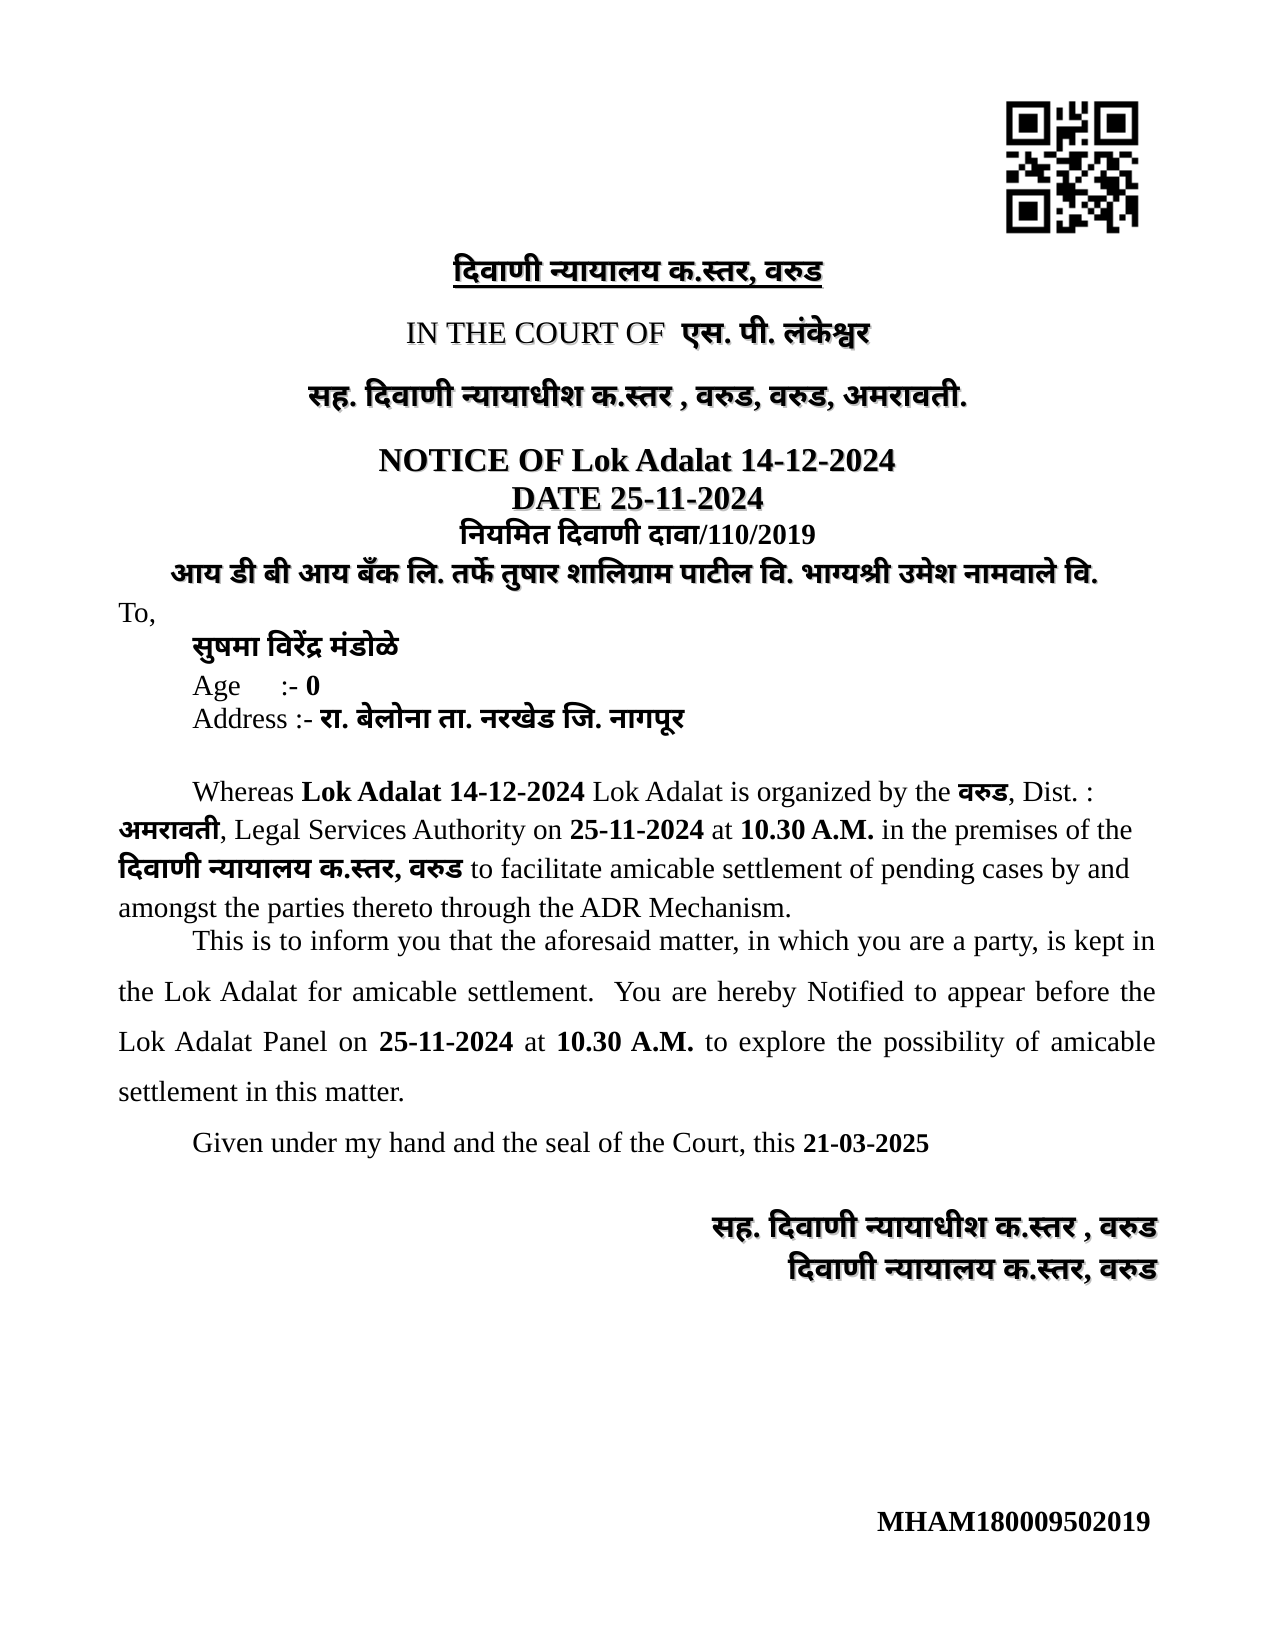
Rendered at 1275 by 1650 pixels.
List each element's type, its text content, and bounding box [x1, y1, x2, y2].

text Given under my hand and the seal of the Court, this 21-03-2025 [118, 1125, 1157, 1158]
text NOTICE OF Lok Adalat 14-12-2024 [118, 440, 1157, 478]
text आय डी बी आय बँक लि. तर्फे तुषार शालिग्राम पाटील वि. भाग्यश्री उमेश नामवाले वि. [118, 556, 1157, 595]
text DATE 25-11-2024 [118, 478, 1157, 517]
text Age :- 0 [118, 668, 1157, 701]
text To, [118, 595, 1157, 629]
table_header MHAM180009502019 [864, 1499, 1156, 1543]
text नियमित दिवाणी दावा/110/2019 [118, 517, 1157, 556]
picture [994, 89, 1151, 246]
table_cell [864, 85, 1156, 252]
text Address :- रा. बेलोना ता. नरखेड जि. नागपूर [118, 701, 1157, 741]
text सह. दिवाणी न्यायाधीश क.स्तर , वरुड [118, 1209, 1157, 1251]
text Whereas Lok Adalat 14-12-2024 Lok Adalat is organized by the वरुड, Dist. : अमरावती, Legal Services Authority on 25-11-2024 at 10.30 A.M. in the premises of the दिवाणी न्यायालय क.स्तर, वरुड to facilitate amicable settlement of pending cases by and amongst the parties thereto through the ADR Mechanism. [118, 774, 1157, 923]
text This is to inform you that the aforesaid matter, in which you are a party, is kept in the Lok Adalat for amicable settlement. You are hereby Notified to appear before the Lok Adalat Panel on 25-11-2024 at 10.30 A.M. to explore the possibility of amicable settlement in this matter. [118, 923, 1157, 1108]
text दिवाणी न्यायालय क.स्तर, वरुड [118, 1251, 1157, 1292]
text दिवाणी न्यायालय क.स्तर, वरुड [118, 252, 1157, 294]
text सुषमा विरेंद्र मंडोळे [118, 629, 1157, 668]
text IN THE COURT OF एस. पी. लंकेश्वर [118, 314, 1157, 356]
text सह. दिवाणी न्यायाधीश क.स्तर , वरुड, वरुड, अमरावती. [118, 377, 1157, 419]
